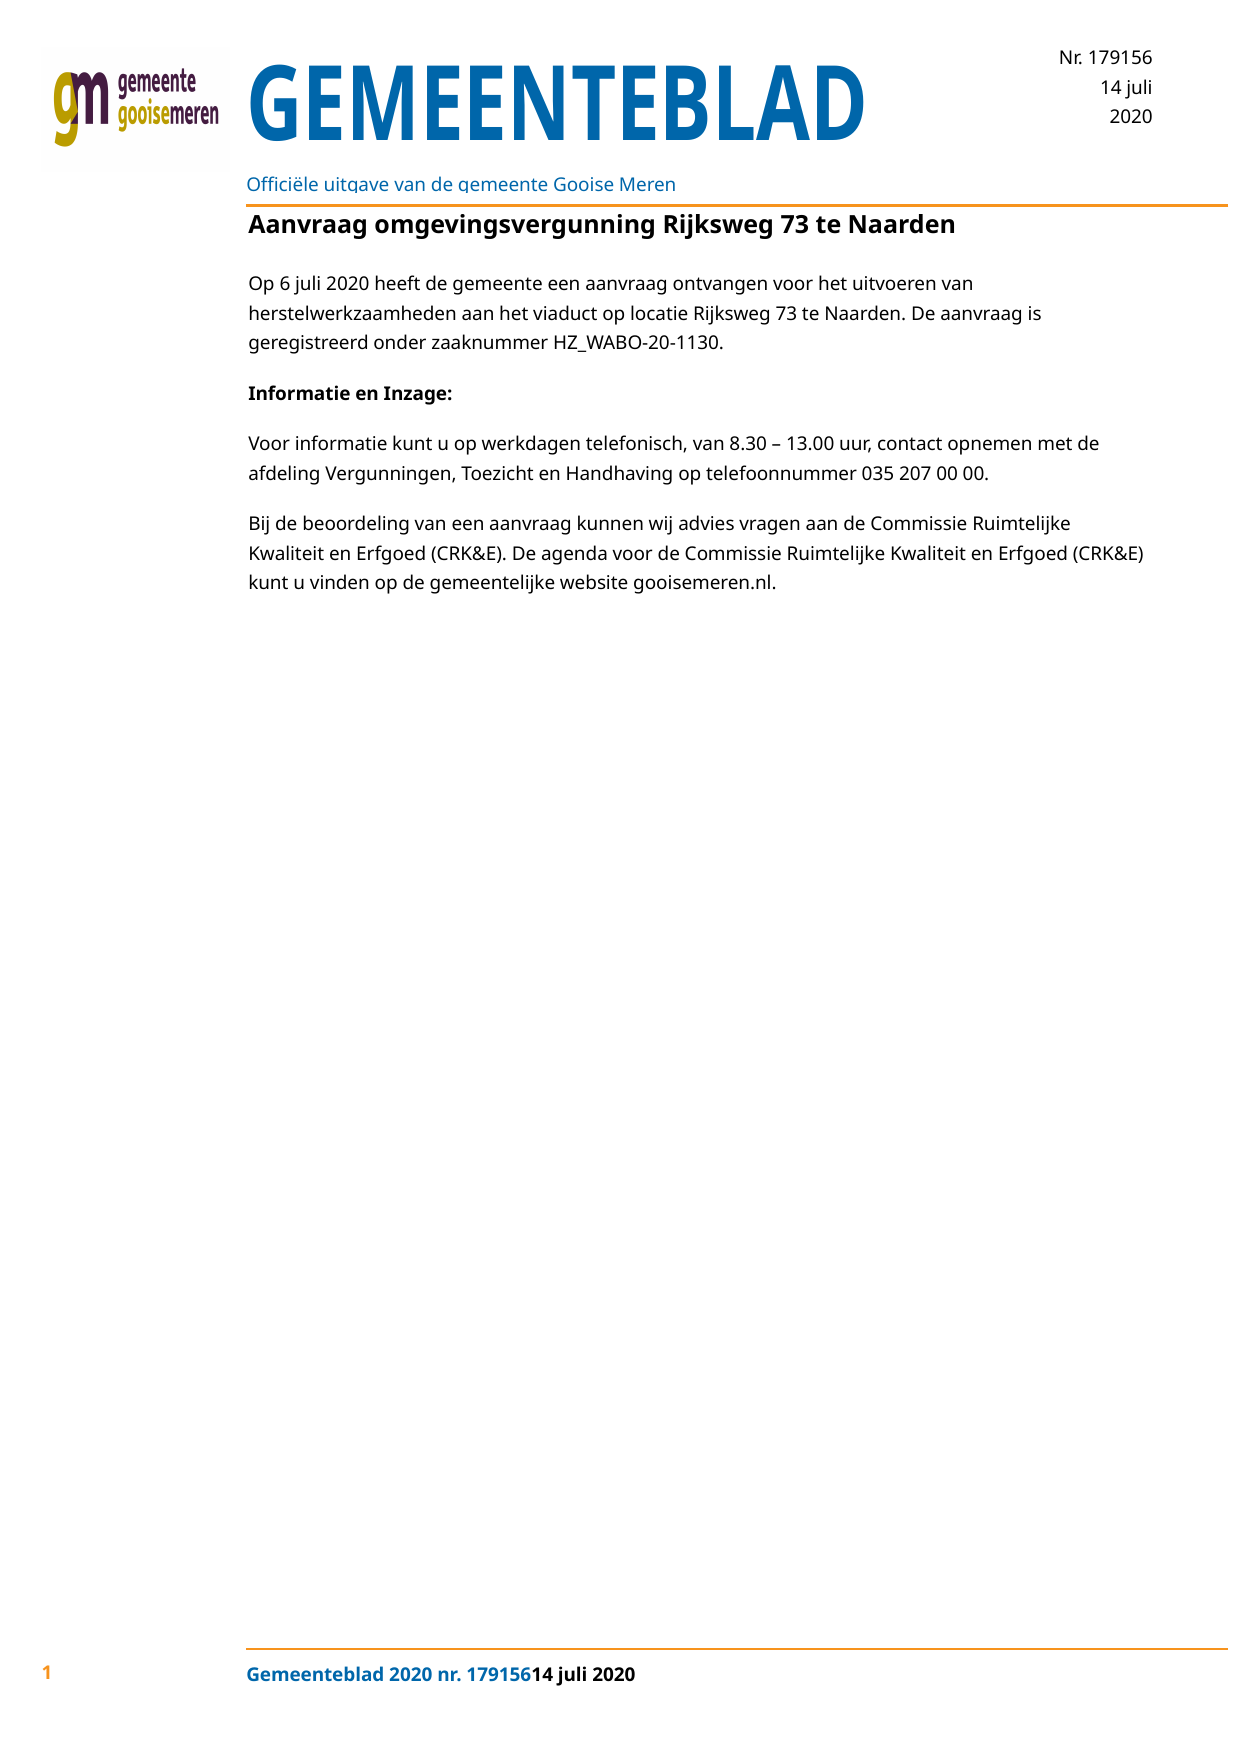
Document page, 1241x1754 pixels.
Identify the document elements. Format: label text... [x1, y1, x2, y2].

text Voor informatie kunt u op werkdagen telefonisch, van 8.30 – 13.00 uur, contact opnemen met de afdeling Vergunningen, Toezicht en Handhaving op telefoonnummer 035 207 00 00. [248, 430, 1152, 486]
picture [41, 47, 231, 172]
text Bij de beoordeling van een aanvraag kunnen wij advies vragen aan de Commissie Ruimtelijke Kwaliteit en Erfgoed (CRK&E). De agenda voor de Commissie Ruimtelijke Kwaliteit en Erfgoed (CRK&E) kunt u vinden op de gemeentelijke website gooisemeren.nl. [248, 510, 1152, 595]
text Op 6 juli 2020 heeft de gemeente een aanvraag ontvangen voor het uitvoeren van herstelwerkzaamheden aan het viaduct op locatie Rijksweg 73 te Naarden. De aanvraag is geregistreerd onder zaaknummer HZ_WABO-20-1130. [248, 270, 1152, 355]
text Informatie en Inzage: [248, 380, 1152, 406]
text Aanvraag omgevingsvergunning Rijksweg 73 te Naarden [248, 207, 1152, 241]
